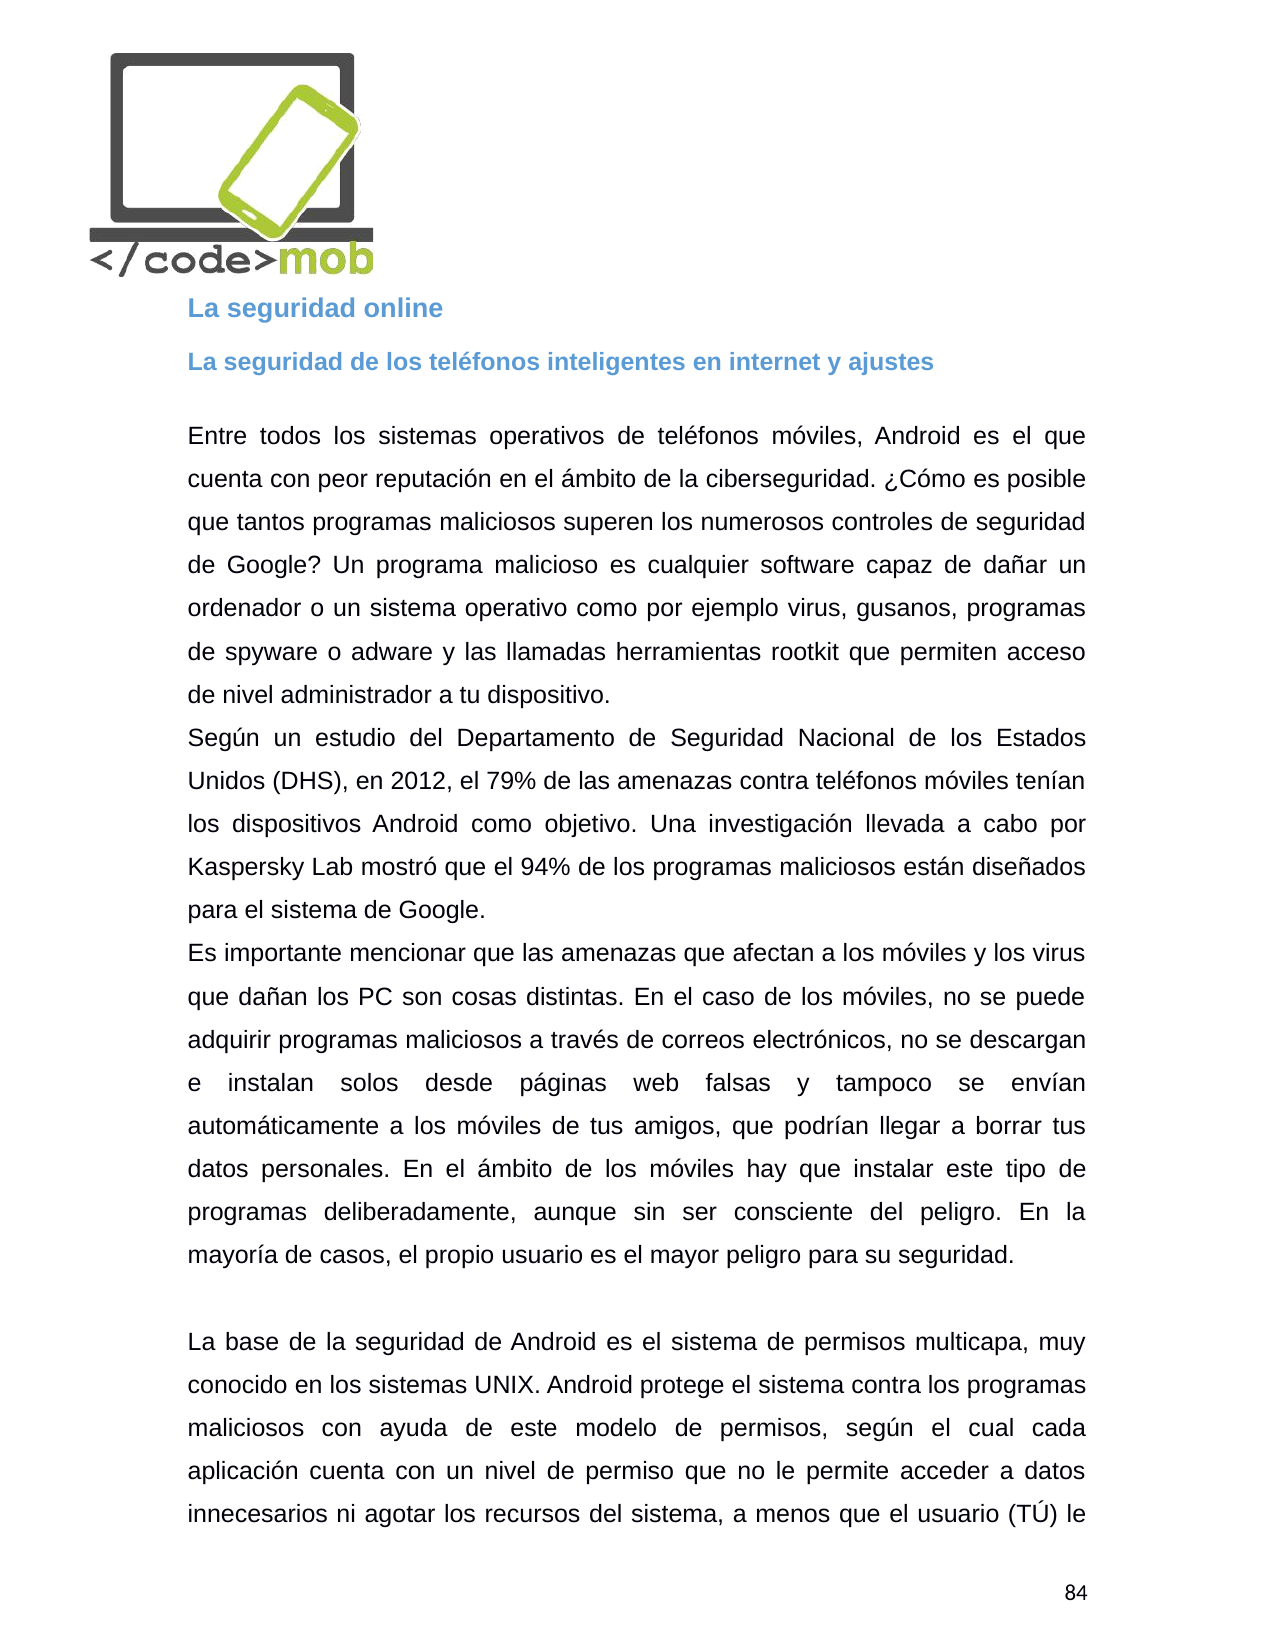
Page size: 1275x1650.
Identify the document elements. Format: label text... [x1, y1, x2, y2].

subtitle La seguridad online [187, 292, 1087, 323]
subtitle La seguridad de los teléfonos inteligentes en internet y ajustes [187, 347, 1087, 375]
picture [89, 53, 374, 277]
text Es importante mencionar que las amenazas que afectan a los móviles y los virus que dañan los PC son cosas distintas. En el caso de los móviles, no se puede adquirir programas maliciosos a través de correos electrónicos, no se descargan e instalan solos desde páginas web falsas y tampoco se envían automáticamente a los móviles de tus amigos, que podrían llegar a borrar tus datos personales. En el ámbito de los móviles hay que instalar este tipo de programas deliberadamente, aunque sin ser consciente del peligro. En la mayoría de casos, el propio usuario es el mayor peligro para su seguridad. [187, 938, 1087, 1269]
text La base de la seguridad de Android es el sistema de permisos multicapa, muy conocido en los sistemas UNIX. Android protege el sistema contra los programas maliciosos con ayuda de este modelo de permisos, según el cual cada aplicación cuenta con un nivel de permiso que no le permite acceder a datos innecesarios ni agotar los recursos del sistema, a menos que el usuario (TÚ) le [187, 1326, 1087, 1528]
text Entre todos los sistemas operativos de teléfonos móviles, Android es el que cuenta con peor reputación en el ámbito de la ciberseguridad. ¿Cómo es posible que tantos programas maliciosos superen los numerosos controles de seguridad de Google? Un programa malicioso es cualquier software capaz de dañar un ordenador o un sistema operativo como por ejemplo virus, gusanos, programas de spyware o adware y las llamadas herramientas rootkit que permiten acceso de nivel administrador a tu dispositivo. [187, 421, 1087, 708]
text Según un estudio del Departamento de Seguridad Nacional de los Estados Unidos (DHS), en 2012, el 79% de las amenazas contra teléfonos móviles tenían los dispositivos Android como objetivo. Una investigación llevada a cabo por Kaspersky Lab mostró que el 94% de los programas maliciosos están diseñados para el sistema de Google. [187, 723, 1087, 924]
